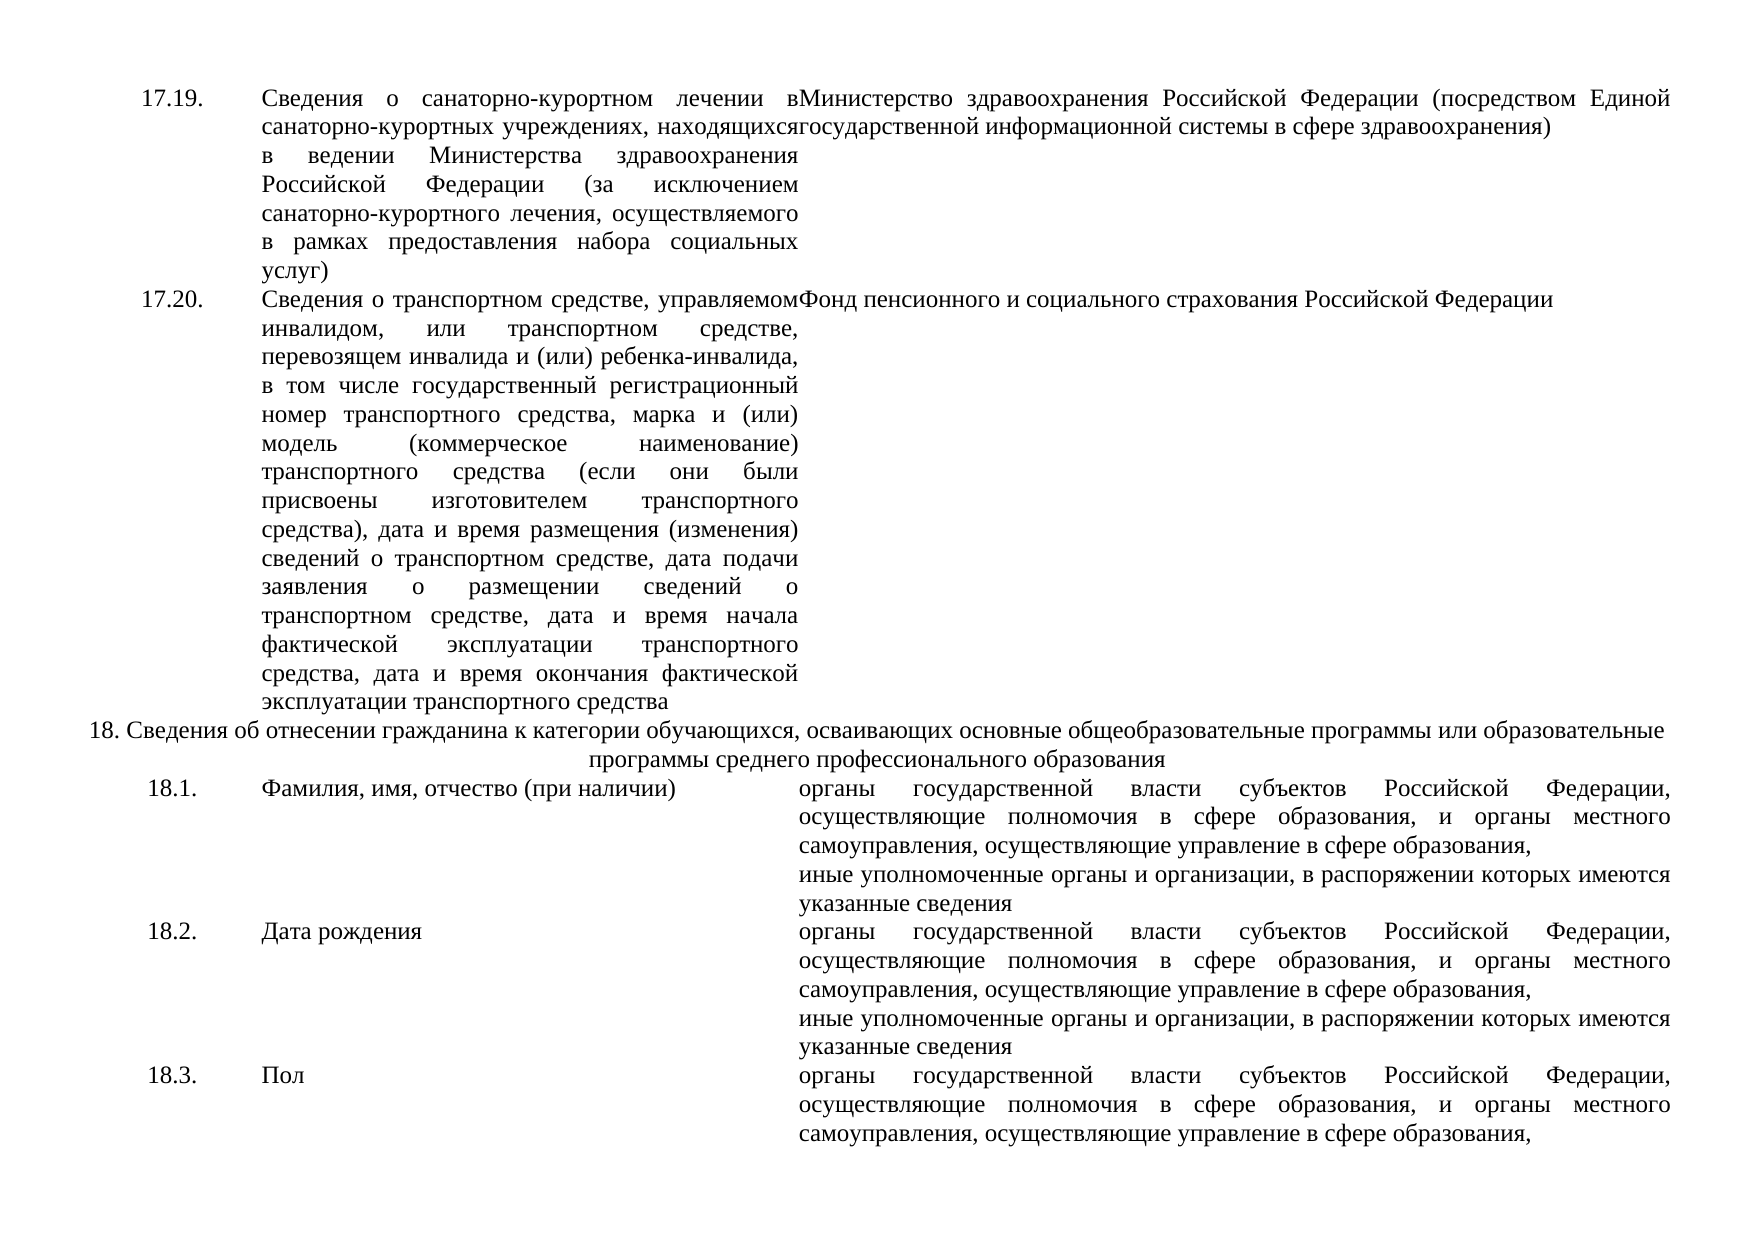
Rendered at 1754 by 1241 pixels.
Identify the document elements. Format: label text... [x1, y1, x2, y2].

table_cell Фамилия, имя, отчество (при наличии) [261, 773, 799, 916]
table_cell органы государственной власти субъектов Российской Федерации, осуществляющие полномочия в сфере образования, и органы местного самоуправления, осуществляющие управление в сфере образования, иные уполномоченные органы и организации, в распоряжении которых имеются указанные сведения [799, 773, 1671, 916]
table_cell 17.19. [83, 83, 261, 284]
table_cell Сведения о транспортном средстве, управляемом инвалидом, или транспортном средстве, перевозящем инвалида и (или) ребенка-инвалида, в том числе государственный регистрационный номер транспортного средства, марка и (или) модель (коммерческое наименование) транспортного средства (если они были присвоены изготовителем транспортного средства), дата и время размещения (изменения) сведений о транспортном средстве, дата подачи заявления о размещении сведений о транспортном средстве, дата и время начала фактической эксплуатации транспортного средства, дата и время окончания фактической эксплуатации транспортного средства [261, 284, 799, 715]
table_cell Пол [261, 1060, 799, 1146]
table_cell Сведения о санаторно-курортном лечении в санаторно-курортных учреждениях, находящихся в ведении Министерства здравоохранения Российской Федерации (за исключением санаторно-курортного лечения, осуществляемого в рамках предоставления набора социальных услуг) [261, 83, 799, 284]
table_cell 18.3. [83, 1060, 261, 1146]
table_cell Дата рождения [261, 916, 799, 1060]
table_cell 18.2. [83, 916, 261, 1060]
table_cell органы государственной власти субъектов Российской Федерации, осуществляющие полномочия в сфере образования, и органы местного самоуправления, осуществляющие управление в сфере образования, иные уполномоченные органы и организации, в распоряжении которых имеются указанные сведения [799, 916, 1671, 1060]
table_cell Фонд пенсионного и социального страхования Российской Федерации [799, 284, 1671, 715]
table_cell Министерство здравоохранения Российской Федерации (посредством Единой государственной информационной системы в сфере здравоохранения) [799, 83, 1671, 284]
table_cell органы государственной власти субъектов Российской Федерации, осуществляющие полномочия в сфере образования, и органы местного самоуправления, осуществляющие управление в сфере образования, [799, 1060, 1671, 1146]
table_cell 18.1. [83, 773, 261, 916]
table_cell 17.20. [83, 284, 261, 715]
table_header 18. Сведения об отнесении гражданина к категории обучающихся, осваивающих основные общеобразовательные программы или образовательные программы среднего профессионального образования [83, 715, 1671, 773]
